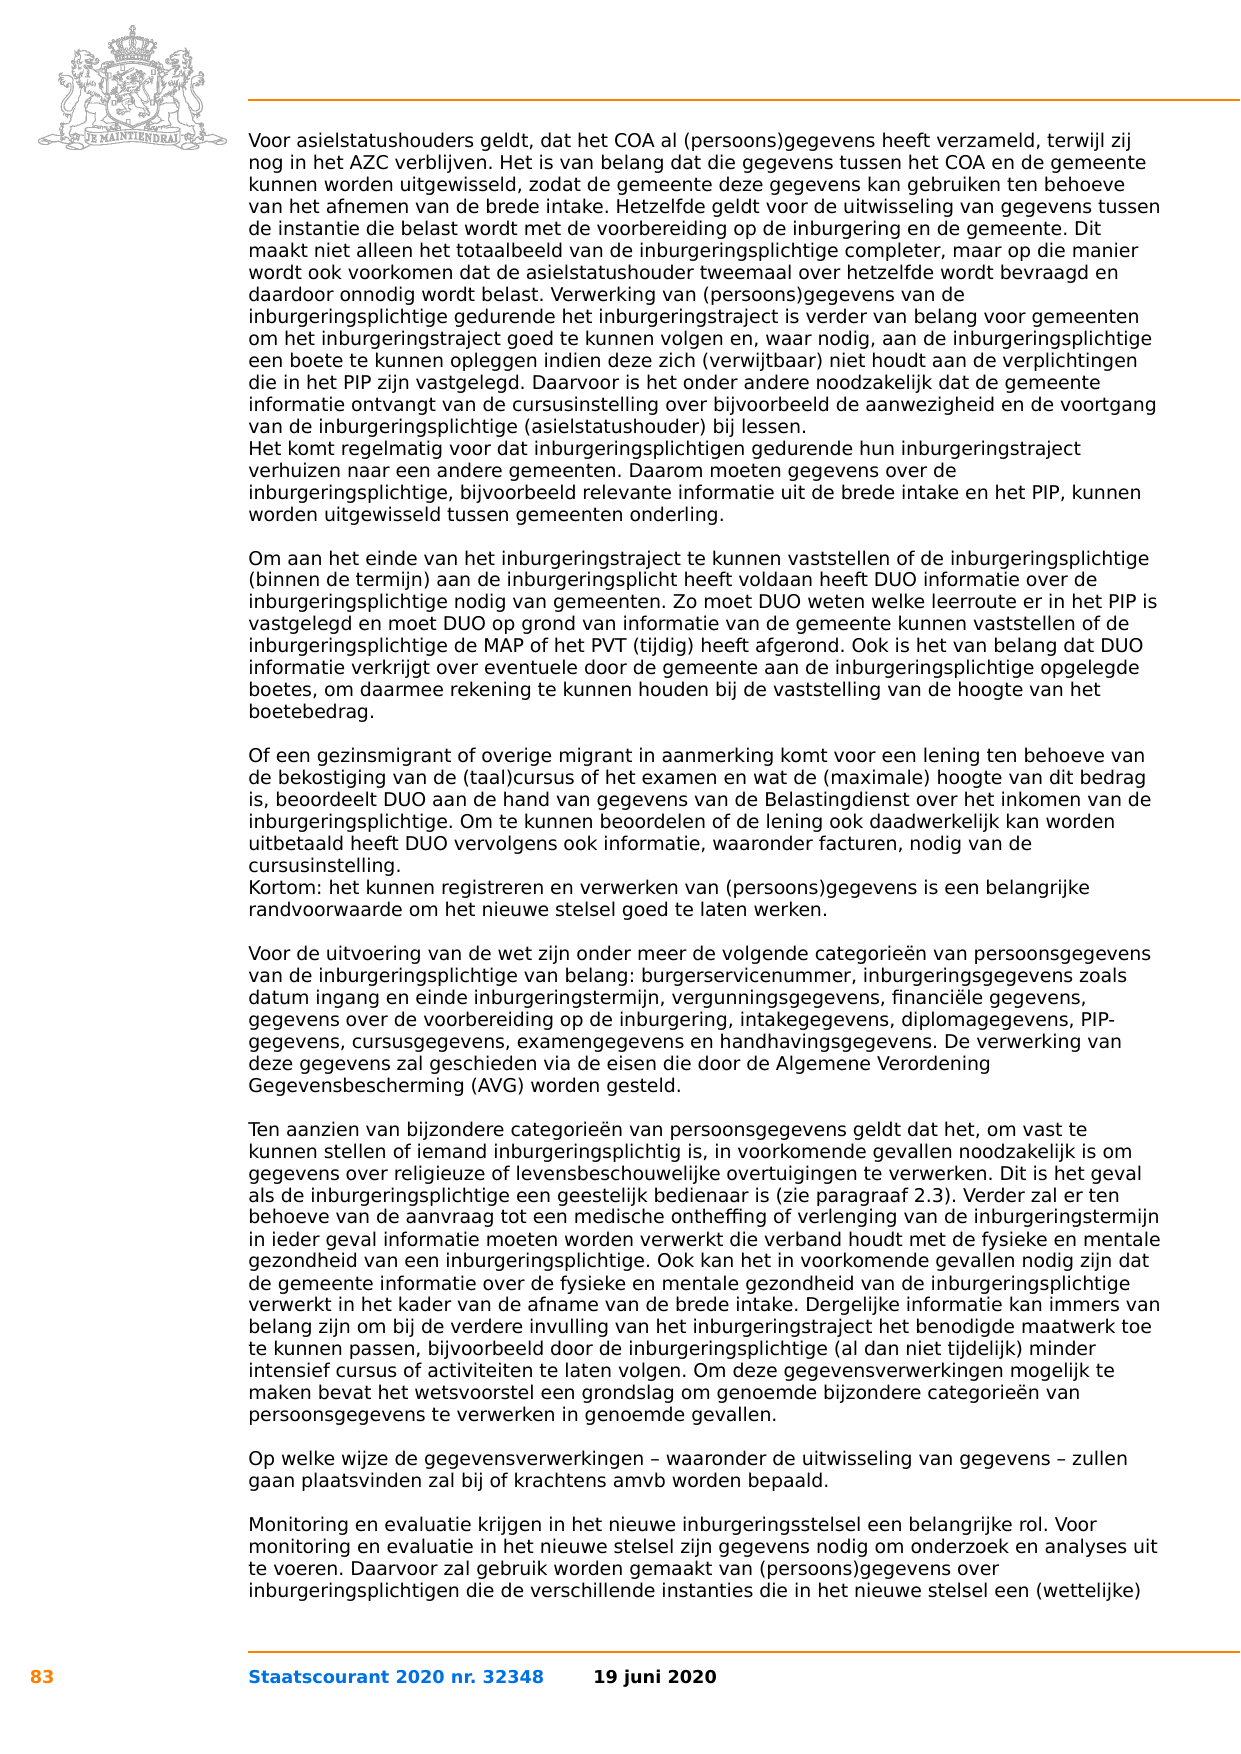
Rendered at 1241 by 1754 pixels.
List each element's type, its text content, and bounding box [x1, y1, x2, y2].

text Op welke wijze de gegevensverwerkingen – waaronder de uitwisseling van gegevens – zullen gaan plaatsvinden zal bij of krachtens amvb worden bepaald. [248, 1448, 1163, 1492]
picture [38, 25, 227, 150]
text Kortom: het kunnen registreren en verwerken van (persoons)gegevens is een belangrijke randvoorwaarde om het nieuwe stelsel goed te laten werken. [248, 877, 1163, 921]
text Voor asielstatushouders geldt, dat het COA al (persoons)gegevens heeft verzameld, terwijl zij nog in het AZC verblijven. Het is van belang dat die gegevens tussen het COA en de gemeente kunnen worden uitgewisseld, zodat de gemeente deze gegevens kan gebruiken ten behoeve van het afnemen van de brede intake. Hetzelfde geldt voor de uitwisseling van gegevens tussen de instantie die belast wordt met de voorbereiding op de inburgering en de gemeente. Dit maakt niet alleen het totaalbeeld van de inburgeringsplichtige completer, maar op die manier wordt ook voorkomen dat de asielstatushouder tweemaal over hetzelfde wordt bevraagd en daardoor onnodig wordt belast. Verwerking van (persoons)gegevens van de inburgeringsplichtige gedurende het inburgeringstraject is verder van belang voor gemeenten om het inburgeringstraject goed te kunnen volgen en, waar nodig, aan de inburgeringsplichtige een boete te kunnen opleggen indien deze zich (verwijtbaar) niet houdt aan de verplichtingen die in het PIP zijn vastgelegd. Daarvoor is het onder andere noodzakelijk dat de gemeente informatie ontvangt van de cursusinstelling over bijvoorbeeld de aanwezigheid en de voortgang van de inburgeringsplichtige (asielstatushouder) bij lessen. [248, 130, 1163, 438]
text Of een gezinsmigrant of overige migrant in aanmerking komt voor een lening ten behoeve van de bekostiging van de (taal)cursus of het examen en wat de (maximale) hoogte van dit bedrag is, beoordeelt DUO aan de hand van gegevens van de Belastingdienst over het inkomen van de inburgeringsplichtige. Om te kunnen beoordelen of de lening ook daadwerkelijk kan worden uitbetaald heeft DUO vervolgens ook informatie, waaronder facturen, nodig van de cursusinstelling. [248, 745, 1163, 877]
text Het komt regelmatig voor dat inburgeringsplichtigen gedurende hun inburgeringstraject verhuizen naar een andere gemeenten. Daarom moeten gegevens over de inburgeringsplichtige, bijvoorbeeld relevante informatie uit de brede intake en het PIP, kunnen worden uitgewisseld tussen gemeenten onderling. [248, 438, 1163, 526]
text Voor de uitvoering van de wet zijn onder meer de volgende categorieën van persoonsgegevens van de inburgeringsplichtige van belang: burgerservicenummer, inburgeringsgegevens zoals datum ingang en einde inburgeringstermijn, vergunningsgegevens, financiële gegevens, gegevens over de voorbereiding op de inburgering, intakegegevens, diplomagegevens, PIP-gegevens, cursusgegevens, examengegevens en handhavingsgegevens. De verwerking van deze gegevens zal geschieden via de eisen die door de Algemene Verordening Gegevensbescherming (AVG) worden gesteld. [248, 943, 1163, 1097]
text Om aan het einde van het inburgeringstraject te kunnen vaststellen of de inburgeringsplichtige (binnen de termijn) aan de inburgeringsplicht heeft voldaan heeft DUO informatie over de inburgeringsplichtige nodig van gemeenten. Zo moet DUO weten welke leerroute er in het PIP is vastgelegd en moet DUO op grond van informatie van de gemeente kunnen vaststellen of de inburgeringsplichtige de MAP of het PVT (tijdig) heeft afgerond. Ook is het van belang dat DUO informatie verkrijgt over eventuele door de gemeente aan de inburgeringsplichtige opgelegde boetes, om daarmee rekening te kunnen houden bij de vaststelling van de hoogte van het boetebedrag. [248, 547, 1163, 723]
text Monitoring en evaluatie krijgen in het nieuwe inburgeringsstelsel een belangrijke rol. Voor monitoring en evaluatie in het nieuwe stelsel zijn gegevens nodig om onderzoek en analyses uit te voeren. Daarvoor zal gebruik worden gemaakt van (persoons)gegevens over inburgeringsplichtigen die de verschillende instanties die in het nieuwe stelsel een (wettelijke) [248, 1514, 1163, 1602]
text Ten aanzien van bijzondere categorieën van persoonsgegevens geldt dat het, om vast te kunnen stellen of iemand inburgeringsplichtig is, in voorkomende gevallen noodzakelijk is om gegevens over religieuze of levensbeschouwelijke overtuigingen te verwerken. Dit is het geval als de inburgeringsplichtige een geestelijk bedienaar is (zie paragraaf 2.3). Verder zal er ten behoeve van de aanvraag tot een medische ontheffing of verlenging van de inburgeringstermijn in ieder geval informatie moeten worden verwerkt die verband houdt met de fysieke en mentale gezondheid van een inburgeringsplichtige. Ook kan het in voorkomende gevallen nodig zijn dat de gemeente informatie over de fysieke en mentale gezondheid van de inburgeringsplichtige verwerkt in het kader van de afname van de brede intake. Dergelijke informatie kan immers van belang zijn om bij de verdere invulling van het inburgeringstraject het benodigde maatwerk toe te kunnen passen, bijvoorbeeld door de inburgeringsplichtige (al dan niet tijdelijk) minder intensief cursus of activiteiten te laten volgen. Om deze gegevensverwerkingen mogelijk te maken bevat het wetsvoorstel een grondslag om genoemde bijzondere categorieën van persoonsgegevens te verwerken in genoemde gevallen. [248, 1118, 1163, 1426]
